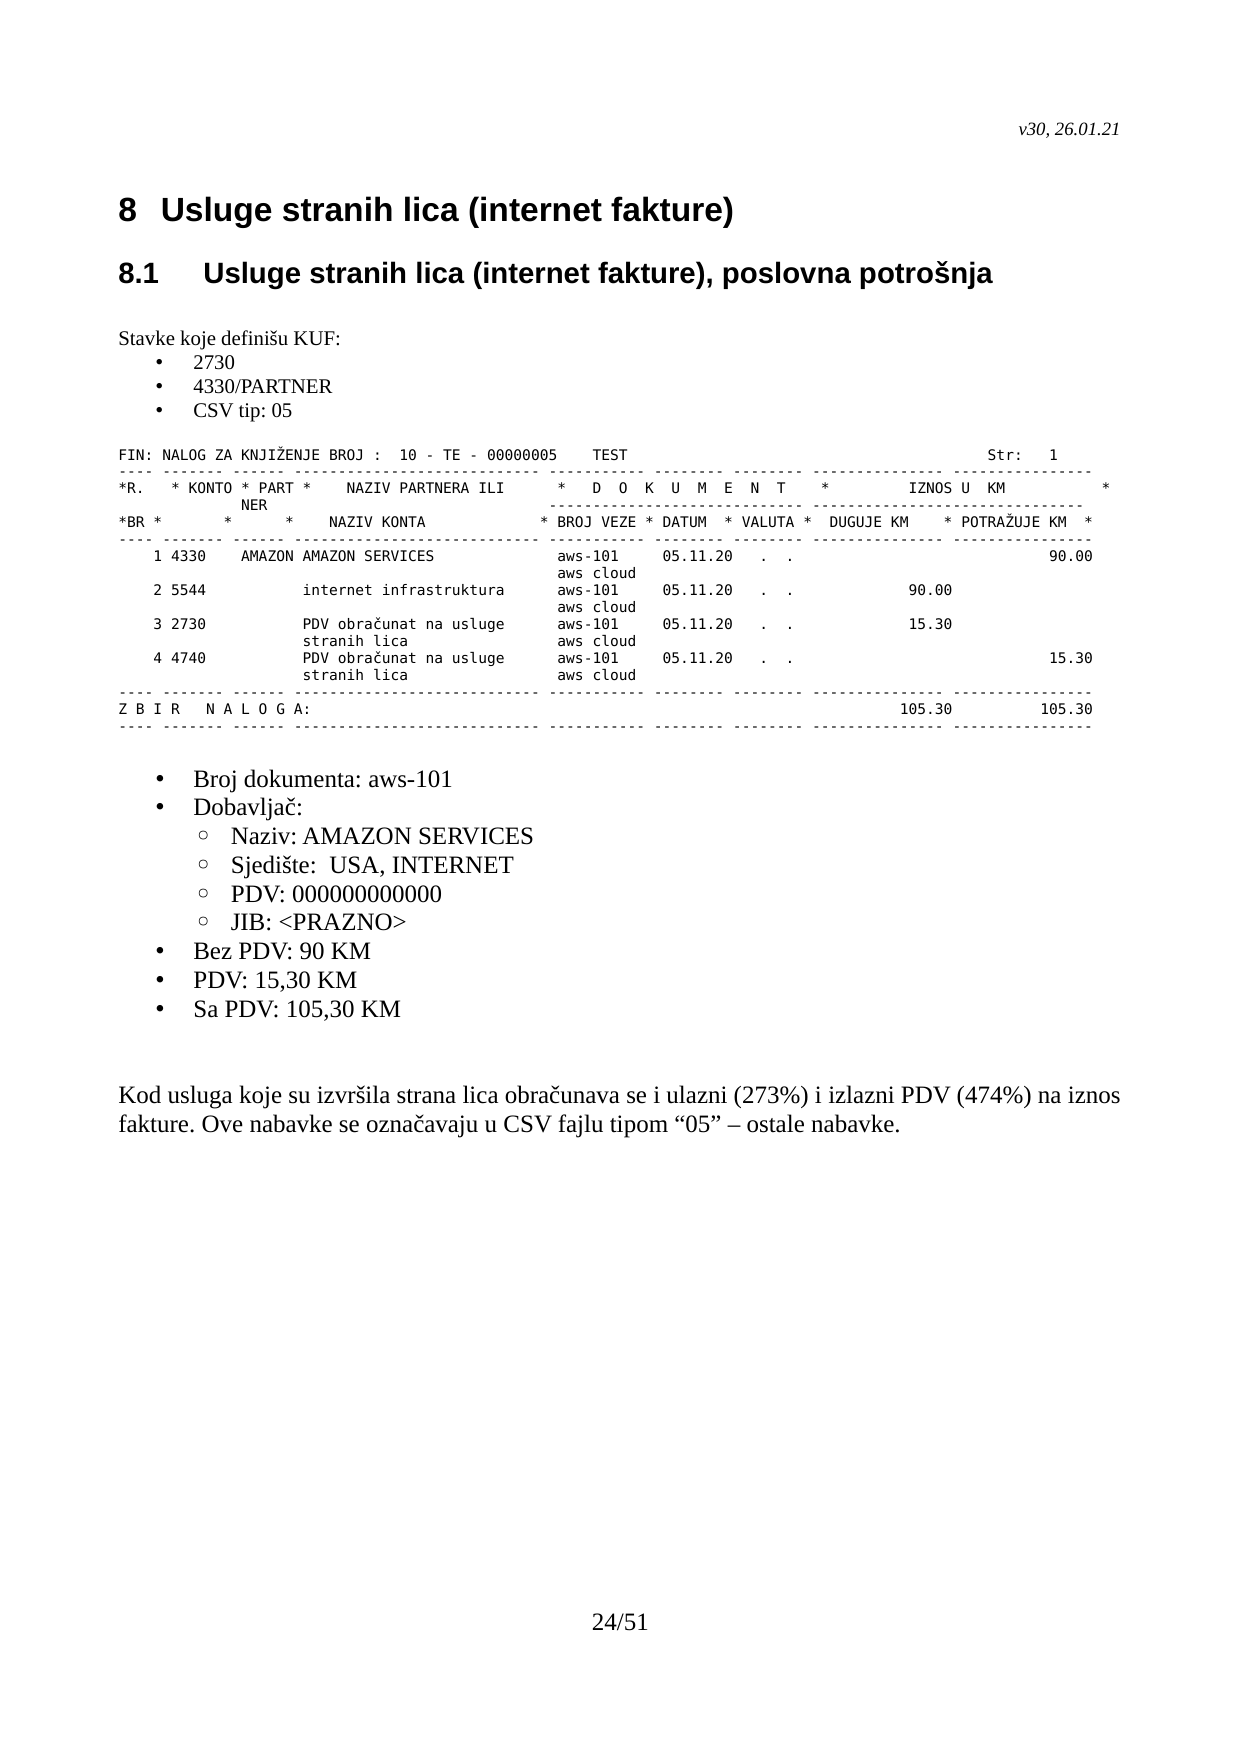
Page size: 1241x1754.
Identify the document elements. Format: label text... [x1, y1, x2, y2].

list 4330/PARTNER [156, 374, 1122, 398]
list Sa PDV: 105,30 KM [156, 994, 1122, 1022]
text ---- ------- ------ ---------------------------- ----------- -------- -------- --------------- ---------------- [118, 463, 1122, 480]
text 2 5544 internet infrastruktura aws-101 05.11.20 . . 90.00 [118, 582, 1122, 599]
text NER ----------------------------- ------------------------------- [118, 497, 1122, 514]
text FIN: NALOG ZA KNJIŽENJE BROJ : 10 - TE - 00000005 TEST Str: 1 [118, 446, 1122, 463]
list Bez PDV: 90 KM [156, 936, 1122, 965]
list Broj dokumenta: aws-101 [156, 764, 1122, 792]
text *BR * * * NAZIV KONTA * BROJ VEZE * DATUM * VALUTA * DUGUJE KM * POTRAŽUJE KM * [118, 514, 1122, 531]
text stranih lica aws cloud [118, 667, 1122, 684]
text ---- ------- ------ ---------------------------- ----------- -------- -------- --------------- ---------------- [118, 531, 1122, 548]
list Sjedište: USA, INTERNET [193, 850, 1122, 879]
list 2730 [156, 350, 1122, 374]
subtitle Usluge stranih lica (internet fakture) [118, 190, 1122, 229]
subtitle Usluge stranih lica (internet fakture), poslovna potrošnja [118, 256, 1122, 289]
text stranih lica aws cloud [118, 633, 1122, 650]
text aws cloud [118, 599, 1122, 616]
text aws cloud [118, 565, 1122, 582]
list Naziv: AMAZON SERVICES [193, 821, 1122, 850]
list Dobavljač: [156, 792, 1122, 821]
list PDV: 15,30 KM [156, 965, 1122, 994]
list CSV tip: 05 [156, 398, 1122, 422]
text Z B I R N A L O G A: 105.30 105.30 [118, 701, 1122, 718]
text *R. * KONTO * PART * NAZIV PARTNERA ILI * D O K U M E N T * IZNOS U KM * [118, 480, 1122, 497]
list JIB: <PRAZNO> [193, 907, 1122, 936]
text 3 2730 PDV obračunat na usluge aws-101 05.11.20 . . 15.30 [118, 616, 1122, 633]
text 1 4330 AMAZON AMAZON SERVICES aws-101 05.11.20 . . 90.00 [118, 548, 1122, 565]
text ---- ------- ------ ---------------------------- ----------- -------- -------- --------------- ---------------- [118, 718, 1122, 735]
text Stavke koje definišu KUF: [118, 326, 1122, 350]
list PDV: 000000000000 [193, 879, 1122, 907]
text 4 4740 PDV obračunat na usluge aws-101 05.11.20 . . 15.30 [118, 650, 1122, 667]
text Kod usluga koje su izvršila strana lica obračunava se i ulazni (273%) i izlazni PDV (474%) na iznos fakture. Ove nabavke se označavaju u CSV fajlu tipom “05” – ostale nabavke. [118, 1080, 1122, 1137]
text ---- ------- ------ ---------------------------- ----------- -------- -------- --------------- ---------------- [118, 684, 1122, 701]
